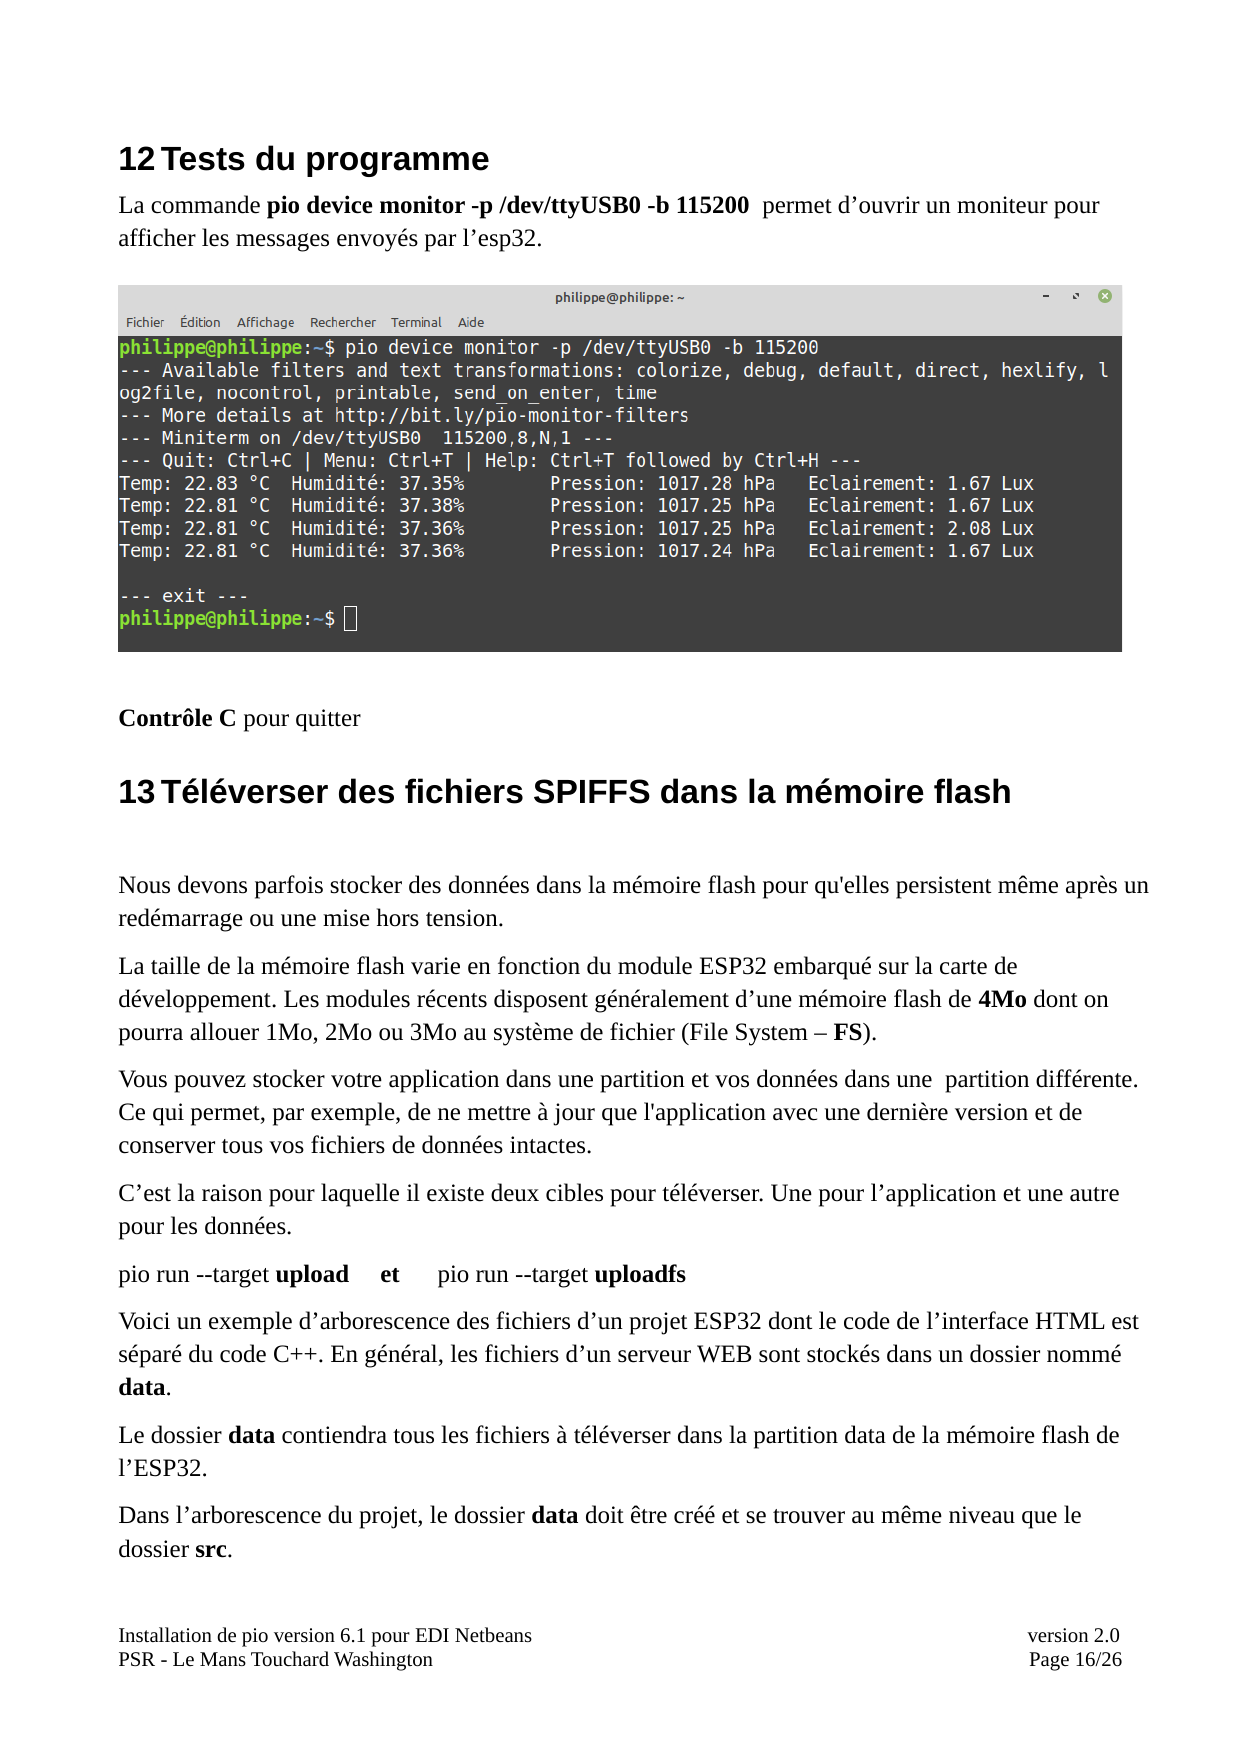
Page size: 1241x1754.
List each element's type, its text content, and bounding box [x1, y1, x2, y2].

text Contrôle C pour quitter [118, 703, 1151, 732]
text pio run --target upload et pio run --target uploadfs [118, 1259, 1151, 1287]
text La taille de la mémoire flash varie en fonction du module ESP32 embarqué sur la carte de développement. Les modules récents disposent généralement d’une mémoire flash de 4Mo dont on pourra allouer 1Mo, 2Mo ou 3Mo au système de fichier (File System – FS). [118, 951, 1151, 1046]
text Nous devons parfois stocker des données dans la mémoire flash pour qu'elles persistent même après un redémarrage ou une mise hors tension. [118, 870, 1151, 932]
text Le dossier data contiendra tous les fichiers à téléverser dans la partition data de la mémoire flash de l’ESP32. [118, 1420, 1151, 1482]
subtitle Tests du programme [118, 139, 1151, 178]
text C’est la raison pour laquelle il existe deux cibles pour téléverser. Une pour l’application et une autre pour les données. [118, 1178, 1151, 1240]
text La commande pio device monitor -p /dev/ttyUSB0 -b 115200 permet d’ouvrir un moniteur pour afficher les messages envoyés par l’esp32. [118, 190, 1151, 252]
picture [118, 285, 1123, 652]
subtitle Téléverser des fichiers SPIFFS dans la mémoire flash [118, 771, 1151, 810]
text Dans l’arborescence du projet, le dossier data doit être créé et se trouver au même niveau que le dossier src. [118, 1501, 1151, 1562]
text Vous pouvez stocker votre application dans une partition et vos données dans une partition différente. Ce qui permet, par exemple, de ne mettre à jour que l'application avec une dernière version et de conserver tous vos fichiers de données intactes. [118, 1064, 1151, 1159]
text Voici un exemple d’arborescence des fichiers d’un projet ESP32 dont le code de l’interface HTML est séparé du code C++. En général, les fichiers d’un serveur WEB sont stockés dans un dossier nommé data. [118, 1306, 1151, 1401]
